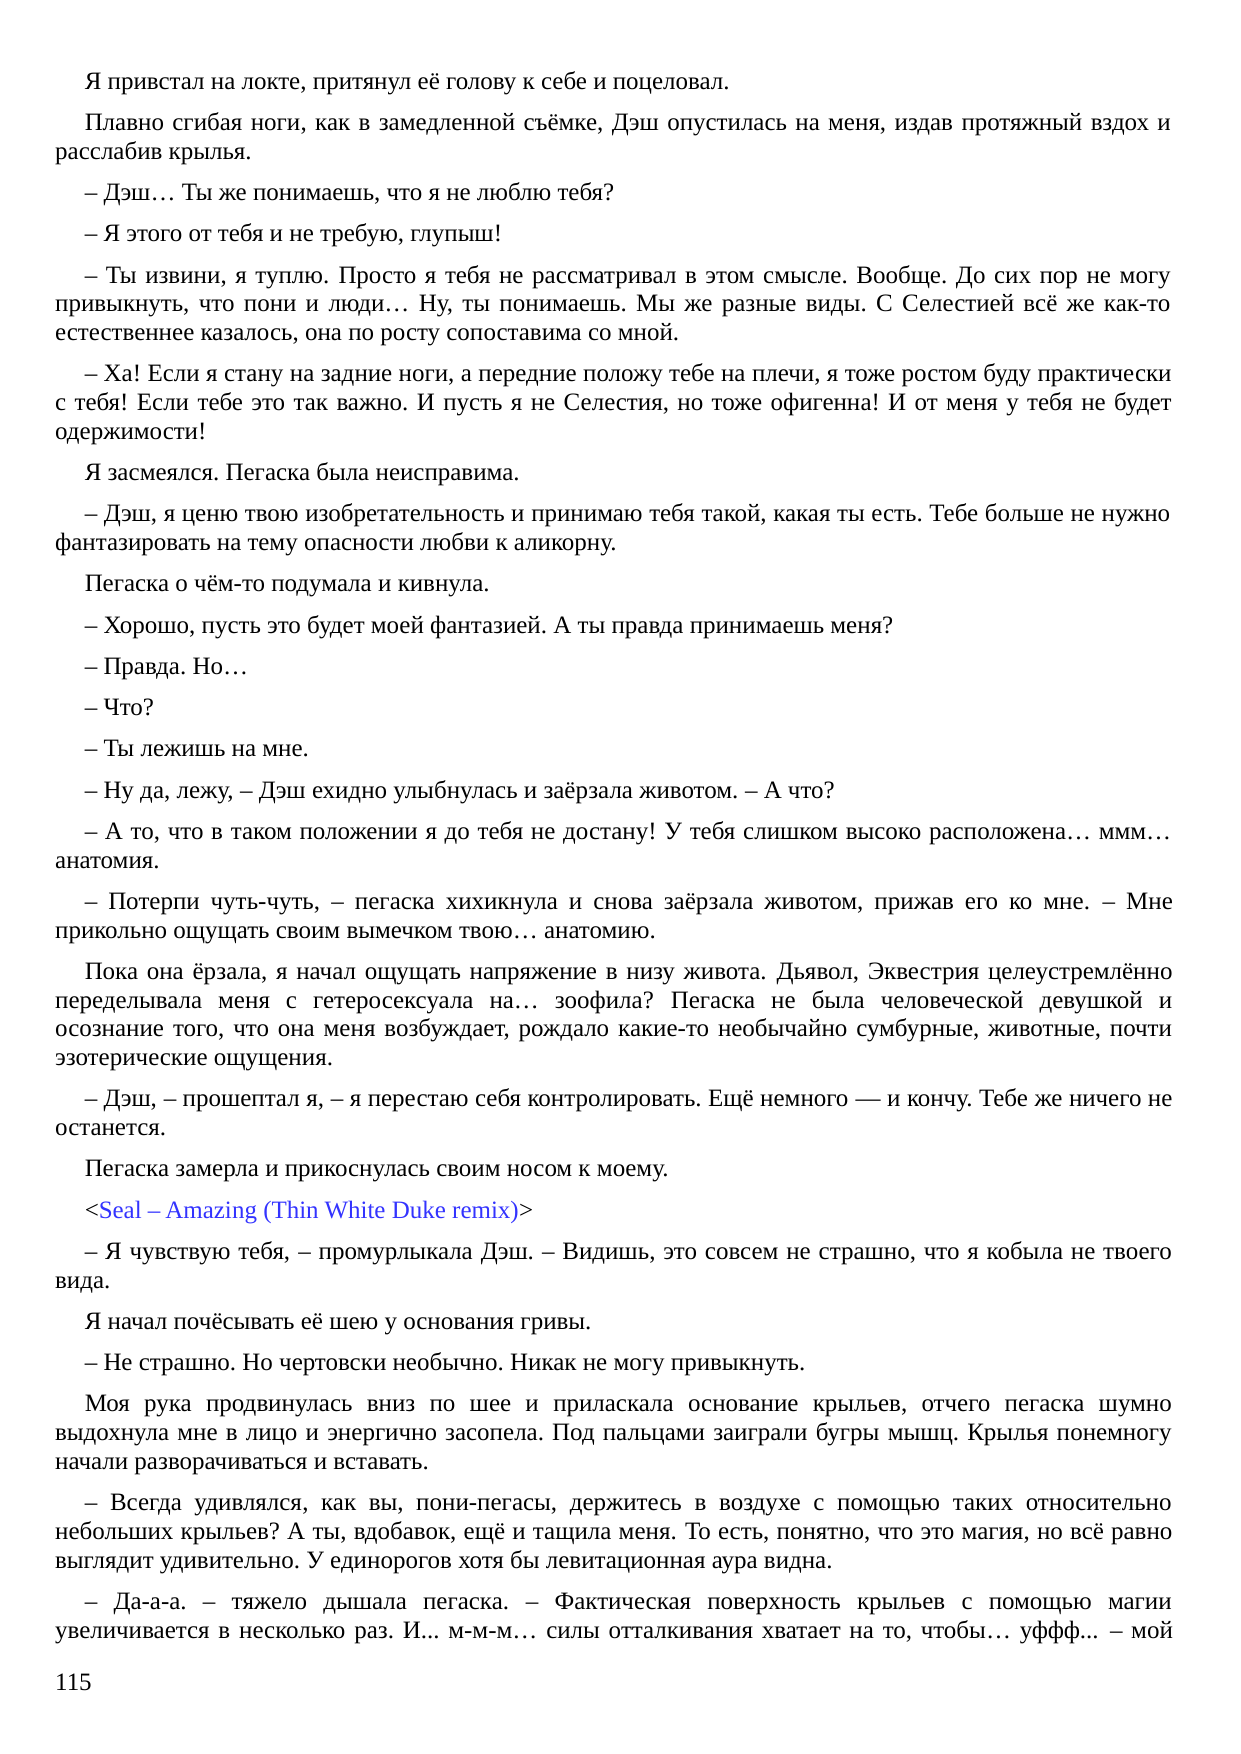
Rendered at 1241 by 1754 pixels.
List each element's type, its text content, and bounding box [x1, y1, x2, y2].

text Пегаска о чём-то подумала и кивнула. [55, 568, 1173, 597]
text – Ты лежишь на мне. [55, 733, 1173, 762]
text – Я этого от тебя и не требую, глупыш! [55, 218, 1173, 247]
text – Всегда удивлялся, как вы, пони-пегасы, держитесь в воздухе с помощью таких относительно небольших крыльев? А ты, вдобавок, ещё и тащила меня. То есть, понятно, что это магия, но всё равно выглядит удивительно. У единорогов хотя бы левитационная аура видна. [55, 1487, 1173, 1573]
text Моя рука продвинулась вниз по шее и приласкала основание крыльев, отчего пегаска шумно выдохнула мне в лицо и энергично засопела. Под пальцами заиграли бугры мышц. Крылья понемногу начали разворачиваться и вставать. [55, 1388, 1173, 1475]
text – Потерпи чуть-чуть, – пегаска хихикнула и снова заёрзала животом, прижав его ко мне. – Мне прикольно ощущать своим вымечком твою… анатомию. [55, 886, 1173, 943]
text – Ну да, лежу, – Дэш ехидно улыбнулась и заёрзала животом. – А что? [55, 775, 1173, 803]
text – Хорошо, пусть это будет моей фантазией. А ты правда принимаешь меня? [55, 610, 1173, 638]
text Пегаска замерла и прикоснулась своим носом к моему. [55, 1153, 1173, 1182]
text – Что? [55, 692, 1173, 721]
text – Не страшно. Но чертовски необычно. Никак не могу привыкнуть. [55, 1347, 1173, 1376]
text Плавно сгибая ноги, как в замедленной съёмке, Дэш опустилась на меня, издав протяжный вздох и расслабив крылья. [55, 107, 1173, 165]
text Я засмеялся. Пегаска была неисправима. [55, 457, 1173, 486]
text Я привстал на локте, притянул её голову к себе и поцеловал. [55, 66, 1173, 95]
text – Дэш, я ценю твою изобретательность и принимаю тебя такой, какая ты есть. Тебе больше не нужно фантазировать на тему опасности любви к аликорну. [55, 498, 1173, 556]
text – А то, что в таком положении я до тебя не достану! У тебя слишком высоко расположена… ммм… анатомия. [55, 816, 1173, 873]
text – Ха! Если я стану на задние ноги, а передние положу тебе на плечи, я тоже ростом буду практически с тебя! Если тебе это так важно. И пусть я не Селестия, но тоже офигенна! И от меня у тебя не будет одержимости! [55, 358, 1173, 445]
text – Да-а-а. – тяжело дышала пегаска. – Фактическая поверхность крыльев с помощью магии увеличивается в несколько раз. И... м-м-м… силы отталкивания хватает на то, чтобы… уффф... – мой [55, 1586, 1173, 1643]
text – Дэш, – прошептал я, – я перестаю себя контролировать. Ещё немного — и кончу. Тебе же ничего не останется. [55, 1083, 1173, 1141]
text – Дэш… Ты же понимаешь, что я не люблю тебя? [55, 177, 1173, 206]
text <Seal – Amazing (Thin White Duke remix)> [55, 1195, 1173, 1223]
text Пока она ёрзала, я начал ощущать напряжение в низу живота. Дьявол, Эквестрия целеустремлённо переделывала меня с гетеросексуала на… зоофила? Пегаска не была человеческой девушкой и осознание того, что она меня возбуждает, рождало какие-то необычайно сумбурные, животные, почти эзотерические ощущения. [55, 956, 1173, 1071]
text – Ты извини, я туплю. Просто я тебя не рассматривал в этом смысле. Вообще. До сих пор не могу привыкнуть, что пони и люди… Ну, ты понимаешь. Мы же разные виды. С Селестией всё же как-то естественнее казалось, она по росту сопоставима со мной. [55, 260, 1173, 346]
text – Я чувствую тебя, – промурлыкала Дэш. – Видишь, это совсем не страшно, что я кобыла не твоего вида. [55, 1236, 1173, 1293]
text – Правда. Но… [55, 651, 1173, 680]
text Я начал почёсывать её шею у основания гривы. [55, 1306, 1173, 1335]
